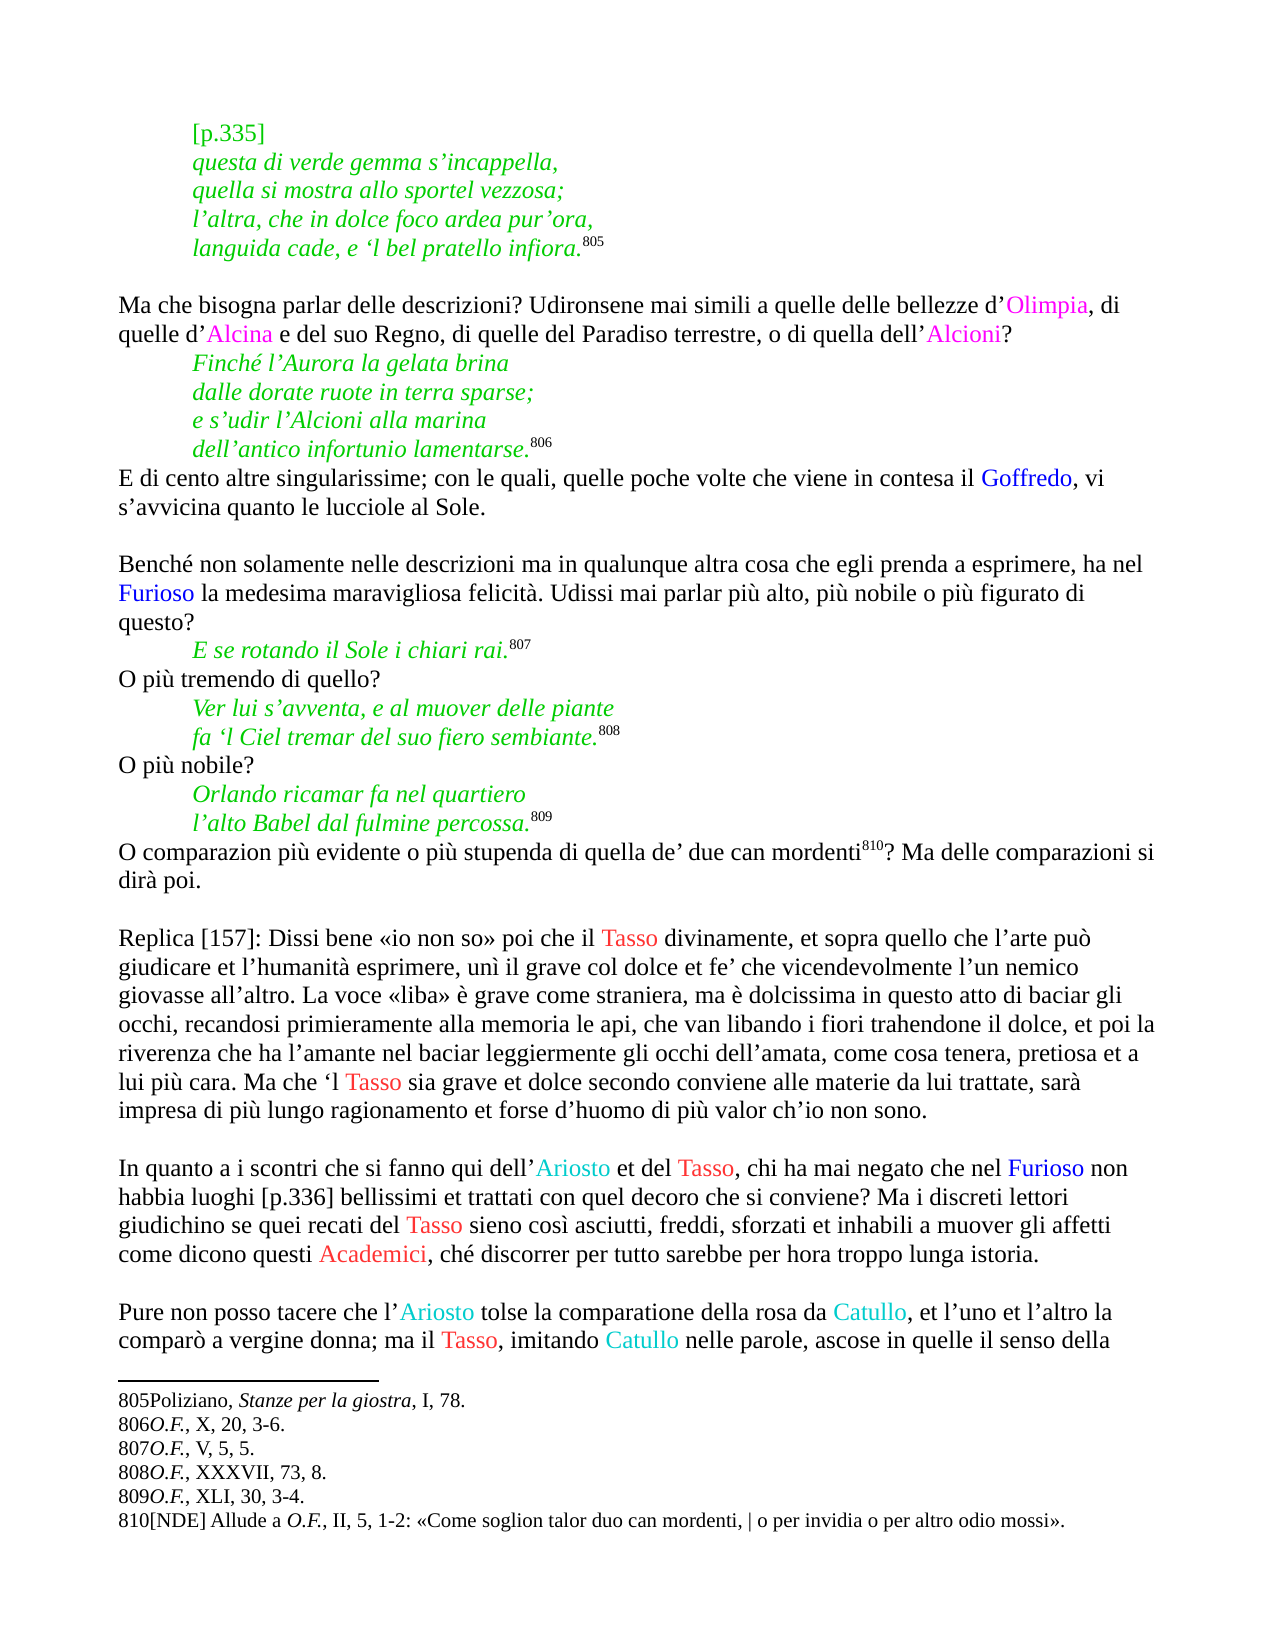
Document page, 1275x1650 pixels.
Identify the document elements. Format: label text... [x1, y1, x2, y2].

text Finché l’Aurora la gelata brina [118, 348, 1157, 377]
text O più nobile? [118, 751, 1157, 779]
text quella si mostra allo sportel vezzosa; [192, 176, 1157, 204]
text dell’antico infortunio lamentarse. [118, 434, 1157, 463]
text Replica [157]: Dissi bene «io non so» poi che il Tasso divinamente, et sopra quello che l’arte può giudicare et l’humanità esprimere, unì il grave col dolce et fe’ che vicendevolmente l’un nemico giovasse all’altro. La voce «liba» è grave come straniera, ma è dolcissima in questo atto di baciar gli occhi, recandosi primieramente alla memoria le api, che van libando i fiori trahendone il dolce, et poi la riverenza che ha l’amante nel baciar leggiermente gli occhi dell’amata, come cosa tenera, pretiosa et a lui più cara. Ma che ‘l Tasso sia grave et dolce secondo conviene alle materie da lui trattate, sarà impresa di più lungo ragionamento et forse d’huomo di più valor ch’io non sono. [118, 923, 1157, 1124]
text O.F., X, 20, 3-6. [118, 1412, 1157, 1436]
text Orlando ricamar fa nel quartiero [118, 779, 1157, 808]
text Pure non posso tacere che l’Ariosto tolse la comparatione della rosa da Catullo, et l’uno et l’altro la comparò a vergine donna; ma il Tasso, imitando Catullo nelle parole, ascose in quelle il senso della [118, 1297, 1157, 1354]
text questa di verde gemma s’incappella, [192, 147, 1157, 176]
text In quanto a i scontri che si fanno qui dell’Ariosto et del Tasso, chi ha mai negato che nel Furioso non habbia luoghi [p.336] bellissimi et trattati con quel decoro che si conviene? Ma i discreti lettori giudichino se quei recati del Tasso sieno così asciutti, freddi, sforzati et inhabili a muover gli affetti come dicono questi Academici, ché discorrer per tutto sarebbe per hora troppo lunga istoria. [118, 1153, 1157, 1268]
text O.F., V, 5, 5. [118, 1436, 1157, 1460]
text O più tremendo di quello? [118, 664, 1157, 693]
text [NDE] Allude a O.F., II, 5, 1-2: «Come soglion talor duo can mordenti, | o per invidia o per altro odio mossi». [118, 1508, 1157, 1532]
text O.F., XLI, 30, 3-4. [118, 1484, 1157, 1508]
text E se rotando il Sole i chiari rai. [118, 636, 1157, 664]
text dalle dorate ruote in terra sparse; [118, 377, 1157, 406]
text Ver lui s’avventa, e al muover delle piante [118, 693, 1157, 722]
text l’altra, che in dolce foco ardea pur’ora, [192, 204, 1157, 233]
text fa ‘l Ciel tremar del suo fiero sembiante. [118, 722, 1157, 751]
text Benché non solamente nelle descrizioni ma in qualunque altra cosa che egli prenda a esprimere, ha nel Furioso la medesima maravigliosa felicità. Udissi mai parlar più alto, più nobile o più figurato di questo? [118, 549, 1157, 636]
text Poliziano, Stanze per la giostra, I, 78. [118, 1387, 1157, 1412]
text l’alto Babel dal fulmine percossa. [118, 808, 1157, 837]
text [p.335] [192, 118, 1157, 147]
text E di cento altre singularissime; con le quali, quelle poche volte che viene in contesa il Goffredo, vi s’avvicina quanto le lucciole al Sole. [118, 463, 1157, 521]
text languida cade, e ‘l bel pratello infiora. [192, 233, 1157, 262]
text O.F., XXXVII, 73, 8. [118, 1460, 1157, 1484]
text e s’udir l’Alcioni alla marina [118, 406, 1157, 434]
text O comparazion più evidente o più stupenda di quella de’ due can mordenti? Ma delle comparazioni si dirà poi. [118, 837, 1157, 894]
text Ma che bisogna parlar delle descrizioni? Udironsene mai simili a quelle delle bellezze d’Olimpia, di quelle d’Alcina e del suo Regno, di quelle del Paradiso terrestre, o di quella dell’Alcioni? [118, 291, 1157, 348]
